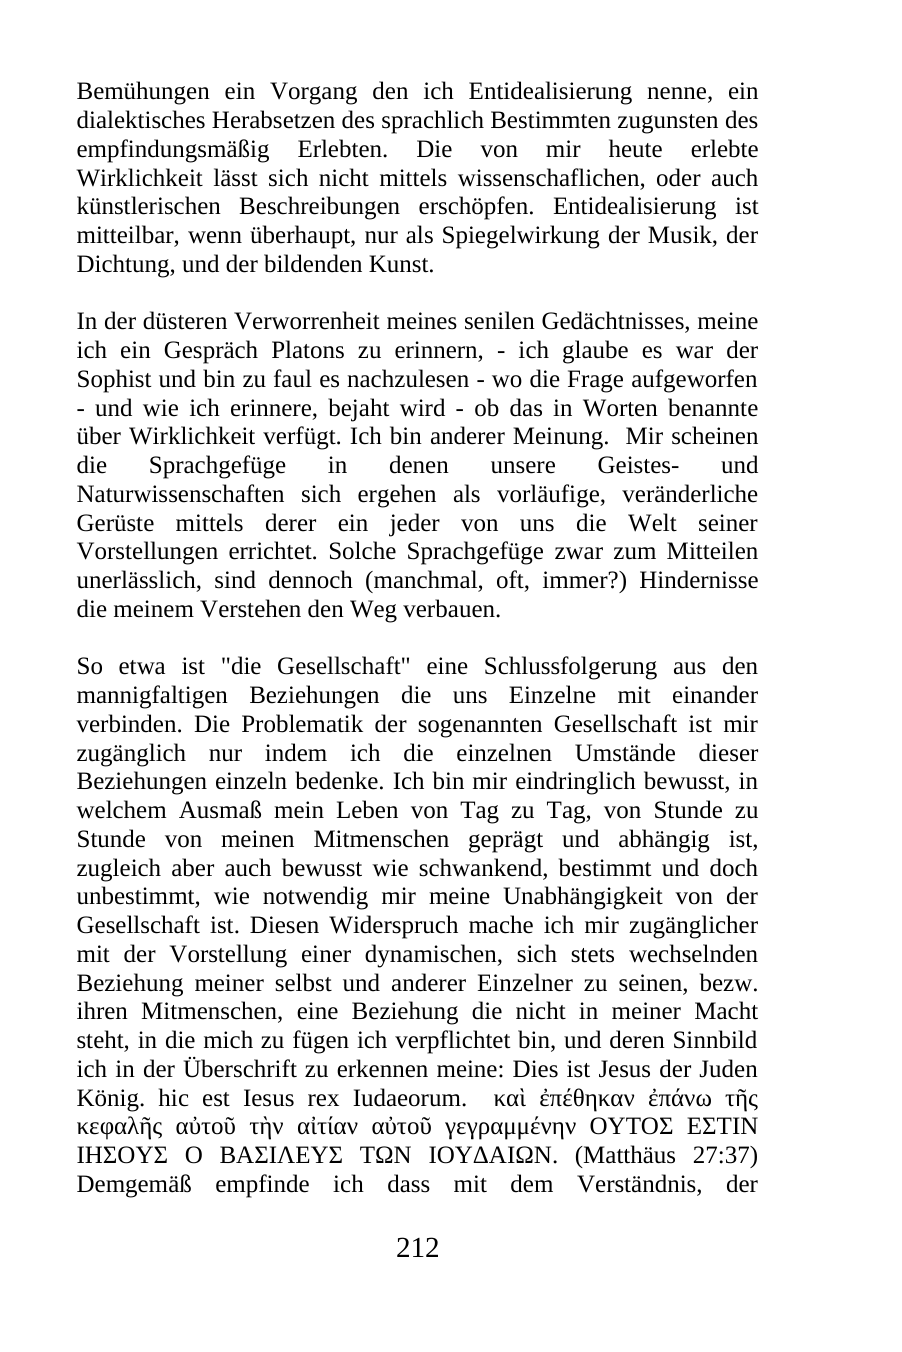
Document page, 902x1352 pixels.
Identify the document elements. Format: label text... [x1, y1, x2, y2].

text So etwa ist "die Gesellschaft" eine Schlussfolgerung aus den mannigfaltigen Beziehungen die uns Einzelne mit einander verbinden. Die Problematik der sogenannten Gesellschaft ist mir zugänglich nur indem ich die einzelnen Umstände dieser Beziehungen einzeln bedenke. Ich bin mir eindringlich bewusst, in welchem Ausmaß mein Leben von Tag zu Tag, von Stunde zu Stunde von meinen Mitmenschen geprägt und abhängig ist, zugleich aber auch bewusst wie schwankend, bestimmt und doch unbestimmt, wie notwendig mir meine Unabhängigkeit von der Gesellschaft ist. Diesen Widerspruch mache ich mir zugänglicher mit der Vorstellung einer dynamischen, sich stets wechselnden Beziehung meiner selbst und anderer Einzelner zu seinen, bezw. ihren Mitmenschen, eine Beziehung die nicht in meiner Macht steht, in die mich zu fügen ich verpflichtet bin, und deren Sinnbild ich in der Überschrift zu erkennen meine: Dies ist Jesus der Juden König. hic est Iesus rex Iudaeorum. καὶ ἐπέθηκαν ἐπάνω τῆς κεφαλῆς αὐτοῦ τὴν αἰτίαν αὐτοῦ γεγραμμένην ΟΥΤΟΣ ΕΣΤΙΝ ΙΗΣΟΥΣ Ο ΒΑΣΙΛΕΥΣ ΤΩΝ ΙΟΥΔΑΙΩΝ. (Matthäus 27:37) Demgemäß empfinde ich dass mit dem Verständnis, der [76, 651, 759, 1198]
text In der düsteren Verworrenheit meines senilen Gedächtnisses, meine ich ein Gespräch Platons zu erinnern, - ich glaube es war der Sophist und bin zu faul es nachzulesen - wo die Frage aufgeworfen - und wie ich erinnere, bejaht wird - ob das in Worten benannte über Wirklichkeit verfügt. Ich bin anderer Meinung. Mir scheinen die Sprachgefüge in denen unsere Geistes- und Naturwissenschaften sich ergehen als vorläufige, veränderliche Gerüste mittels derer ein jeder von uns die Welt seiner Vorstellungen errichtet. Solche Sprachgefüge zwar zum Mitteilen unerlässlich, sind dennoch (manchmal, oft, immer?) Hindernisse die meinem Verstehen den Weg verbauen. [76, 306, 759, 623]
text Bemühungen ein Vorgang den ich Entidealisierung nenne, ein dialektisches Herabsetzen des sprachlich Bestimmten zugunsten des empfindungsmäßig Erlebten. Die von mir heute erlebte Wirklichkeit lässt sich nicht mittels wissenschaflichen, oder auch künstlerischen Beschreibungen erschöpfen. Entidealisierung ist mitteilbar, wenn überhaupt, nur als Spiegelwirkung der Musik, der Dichtung, und der bildenden Kunst. [76, 76, 759, 278]
